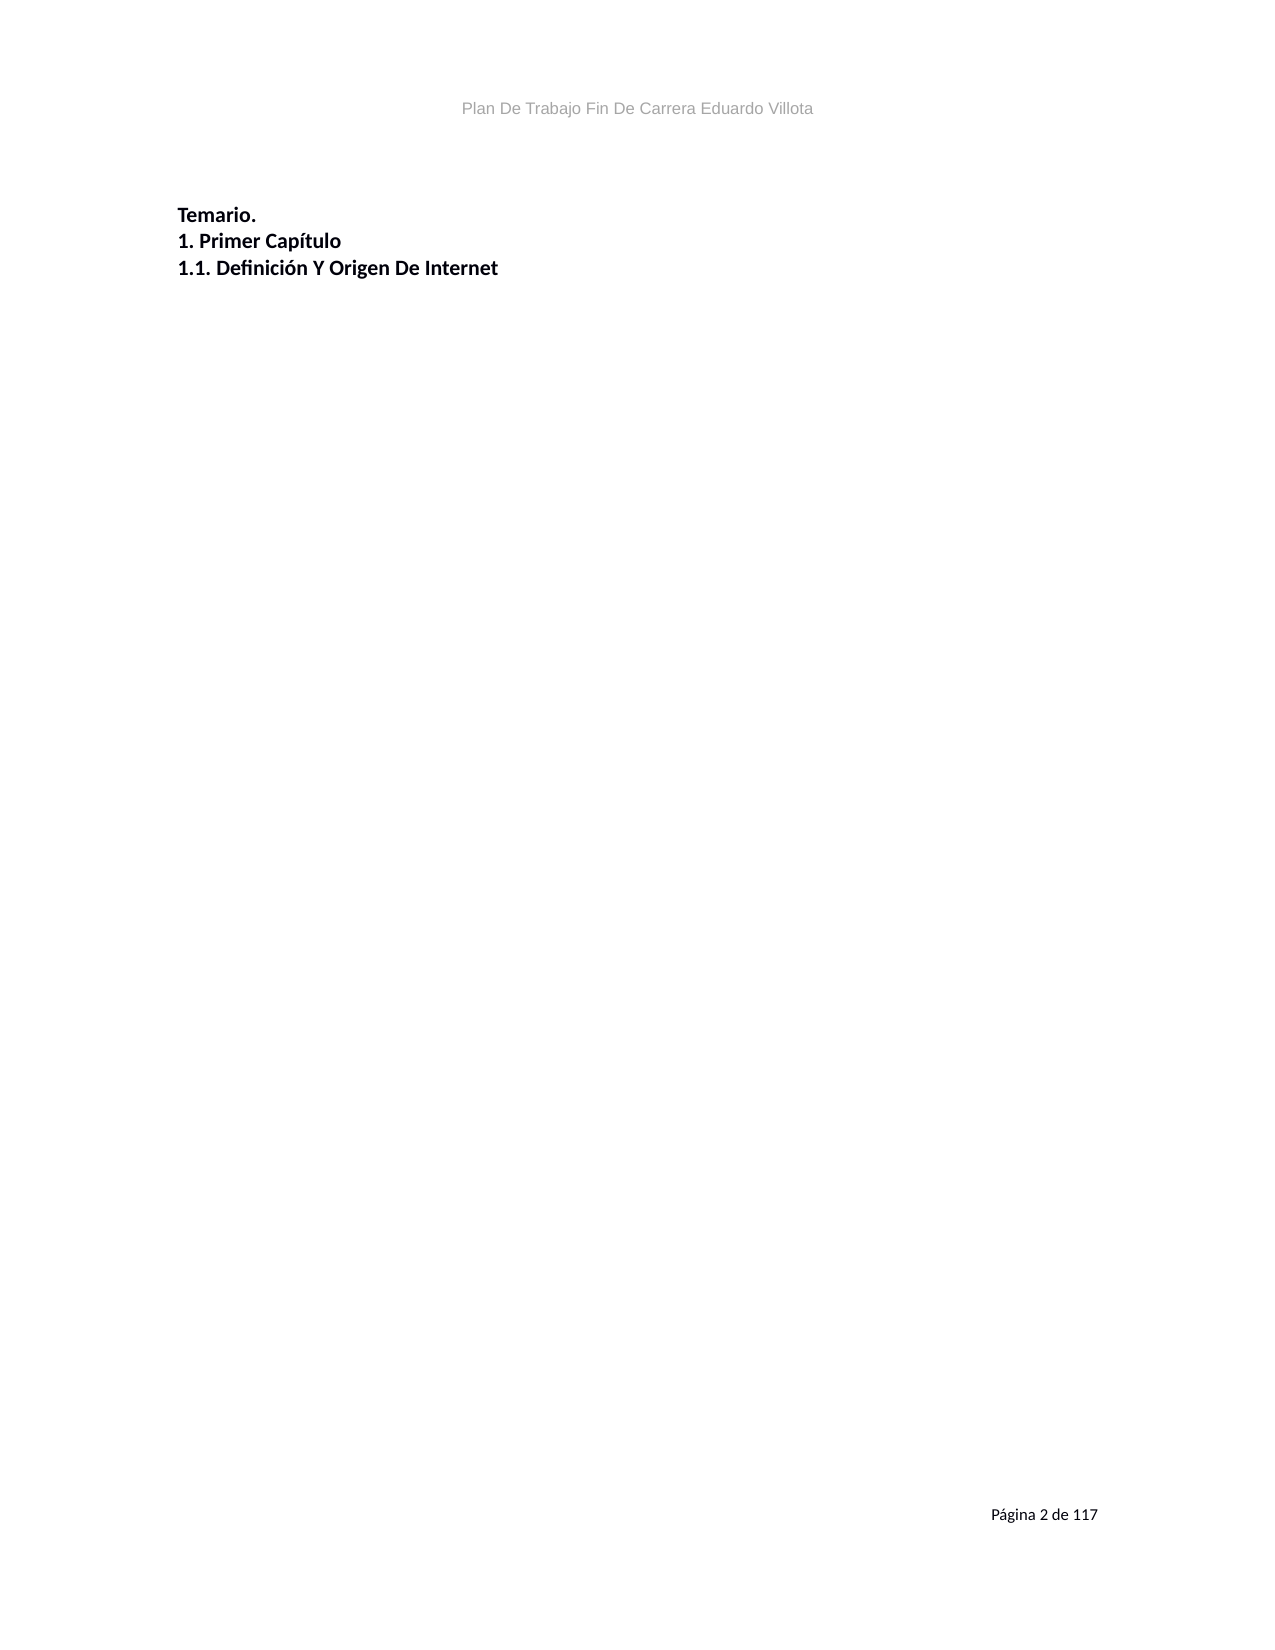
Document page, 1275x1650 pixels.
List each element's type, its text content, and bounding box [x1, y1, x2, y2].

text Temario. [177, 201, 1098, 228]
text 1.1. Definición Y Origen De Internet [177, 254, 1098, 281]
text 1. Primer Capítulo [177, 228, 1098, 254]
